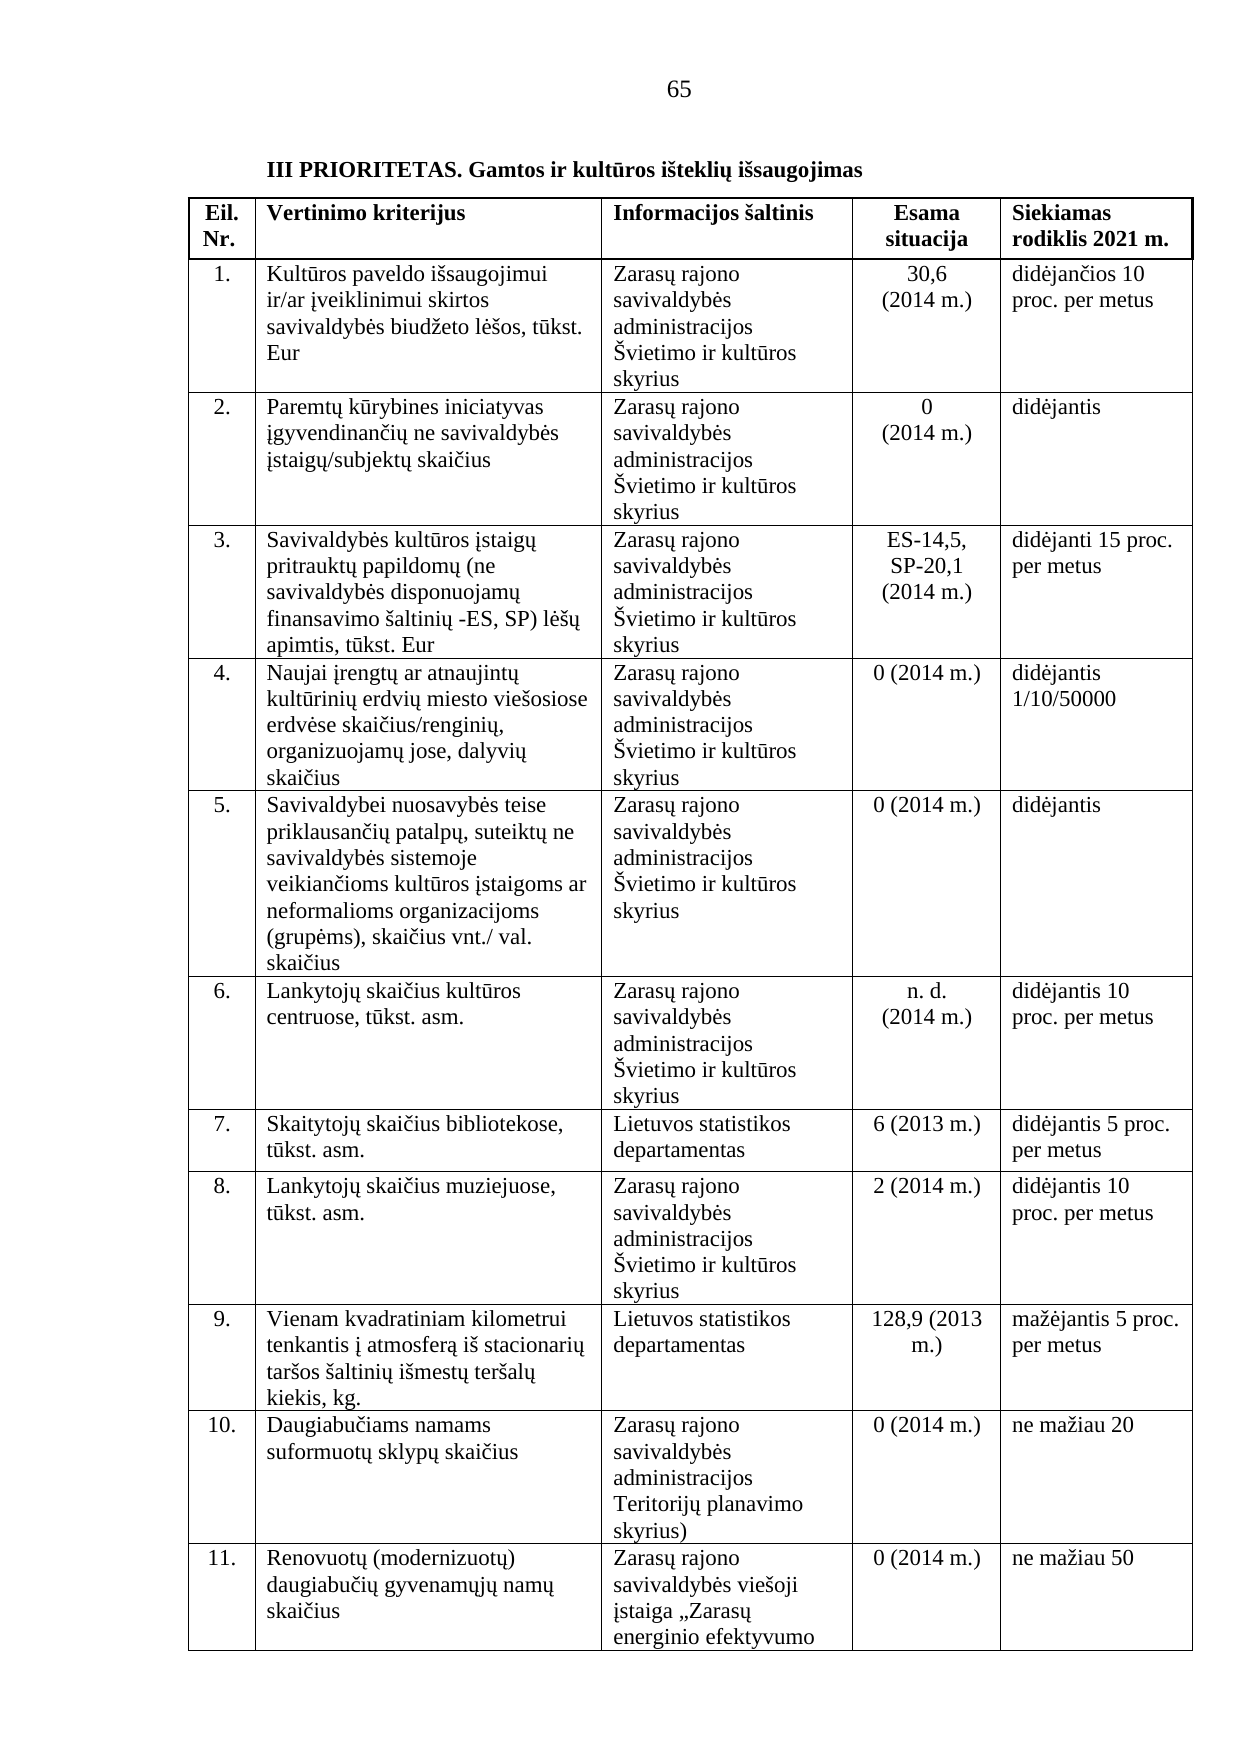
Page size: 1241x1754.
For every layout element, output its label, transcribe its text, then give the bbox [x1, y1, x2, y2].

table_cell [255, 131, 602, 156]
table_cell Kultūros paveldo išsaugojimui ir/ar įveiklinimui skirtos savivaldybės biudžeto lėšos, tūkst. Eur [256, 260, 601, 392]
table_cell 11. [189, 1544, 255, 1650]
table_cell [853, 131, 1001, 156]
table_cell 0 (2014 m.) [853, 659, 1000, 790]
table_cell Zarasų rajono savivaldybės administracijos Švietimo ir kultūros skyrius [602, 791, 852, 976]
table_cell Siekiamas rodiklis 2021 m. [1001, 199, 1191, 258]
table_cell Vertinimo kriterijus [256, 199, 601, 258]
table_cell Lankytojų skaičius muziejuose, tūkst. asm. [256, 1172, 601, 1304]
table_cell Paremtų kūrybines iniciatyvas įgyvendinančių ne savivaldybės įstaigų/subjektų skaičius [256, 393, 601, 525]
table_cell 6. [189, 977, 255, 1109]
table_cell Informacijos šaltinis [602, 199, 852, 258]
table_cell ES-14,5, SP-20,1 (2014 m.) [853, 526, 1000, 657]
table_cell 2. [189, 393, 255, 525]
table_cell didėjantis 1/10/50000 [1001, 659, 1192, 790]
table_cell Zarasų rajono savivaldybės viešoji įstaiga „Zarasų energinio efektyvumo [602, 1544, 852, 1650]
table_cell [189, 156, 255, 197]
table_cell n. d. (2014 m.) [853, 977, 1000, 1109]
table_cell Savivaldybės kultūros įstaigų pritrauktų papildomų (ne savivaldybės disponuojamų finansavimo šaltinių -ES, SP) lėšų apimtis, tūkst. Eur [256, 526, 601, 657]
table_cell Lietuvos statistikos departamentas [602, 1110, 852, 1171]
table_cell Zarasų rajono savivaldybės administracijos Švietimo ir kultūros skyrius [602, 393, 852, 525]
table_cell Zarasų rajono savivaldybės administracijos Teritorijų planavimo skyrius) [602, 1411, 852, 1543]
table_cell Daugiabučiams namams suformuotų sklypų skaičius [256, 1411, 601, 1543]
table_cell Savivaldybei nuosavybės teise priklausančių patalpų, suteiktų ne savivaldybės sistemoje veikiančioms kultūros įstaigoms ar neformalioms organizacijoms (grupėms), skaičius vnt./ val. skaičius [256, 791, 601, 976]
table_cell 0 (2014 m.) [853, 791, 1000, 976]
table_cell 30,6 (2014 m.) [853, 260, 1000, 392]
table_cell didėjančios 10 proc. per metus [1001, 260, 1192, 392]
table_cell Lietuvos statistikos departamentas [602, 1305, 852, 1410]
table_cell 3. [189, 526, 255, 657]
table_cell ne mažiau 50 [1001, 1544, 1192, 1650]
table_cell III PRIORITETAS. Gamtos ir kultūros išteklių išsaugojimas [255, 156, 1192, 197]
table_cell [189, 131, 255, 156]
table_cell Vienam kvadratiniam kilometrui tenkantis į atmosferą iš stacionarių taršos šaltinių išmestų teršalų kiekis, kg. [256, 1305, 601, 1410]
table_cell Eil. Nr. [190, 199, 255, 258]
table_cell 1. [189, 260, 255, 392]
table_cell 6 (2013 m.) [853, 1110, 1000, 1171]
table_cell 5. [189, 791, 255, 976]
table_cell didėjantis 10 proc. per metus [1001, 977, 1192, 1109]
table_cell [1001, 131, 1192, 156]
table_cell Naujai įrengtų ar atnaujintų kultūrinių erdvių miesto viešosiose erdvėse skaičius/renginių, organizuojamų jose, dalyvių skaičius [256, 659, 601, 790]
table_cell Renovuotų (modernizuotų) daugiabučių gyvenamųjų namų skaičius [256, 1544, 601, 1650]
table_cell 2 (2014 m.) [853, 1172, 1000, 1304]
table_cell Zarasų rajono savivaldybės administracijos Švietimo ir kultūros skyrius [602, 977, 852, 1109]
table_cell didėjantis 5 proc. per metus [1001, 1110, 1192, 1171]
table_cell didėjantis 10 proc. per metus [1001, 1172, 1192, 1304]
table_cell 128,9 (2013 m.) [853, 1305, 1000, 1410]
table_cell [602, 131, 853, 156]
table_cell 8. [189, 1172, 255, 1304]
table_cell 0 (2014 m.) [853, 1544, 1000, 1650]
table_cell mažėjantis 5 proc. per metus [1001, 1305, 1192, 1410]
table_cell 7. [189, 1110, 255, 1171]
table_cell 0 (2014 m.) [853, 393, 1000, 525]
table_cell Zarasų rajono savivaldybės administracijos Švietimo ir kultūros skyrius [602, 260, 852, 392]
table_cell Zarasų rajono savivaldybės administracijos Švietimo ir kultūros skyrius [602, 1172, 852, 1304]
table_cell 4. [189, 659, 255, 790]
table_cell Zarasų rajono savivaldybės administracijos Švietimo ir kultūros skyrius [602, 526, 852, 657]
table_cell Lankytojų skaičius kultūros centruose, tūkst. asm. [256, 977, 601, 1109]
table_cell 10. [189, 1411, 255, 1543]
table_cell Skaitytojų skaičius bibliotekose, tūkst. asm. [256, 1110, 601, 1171]
table_cell Zarasų rajono savivaldybės administracijos Švietimo ir kultūros skyrius [602, 659, 852, 790]
table_cell didėjanti 15 proc. per metus [1001, 526, 1192, 657]
table_cell didėjantis [1001, 791, 1192, 976]
table_cell didėjantis [1001, 393, 1192, 525]
table_cell 0 (2014 m.) [853, 1411, 1000, 1543]
table_cell Esama situacija [853, 199, 1000, 258]
table_cell 9. [189, 1305, 255, 1410]
table_cell ne mažiau 20 [1001, 1411, 1192, 1543]
